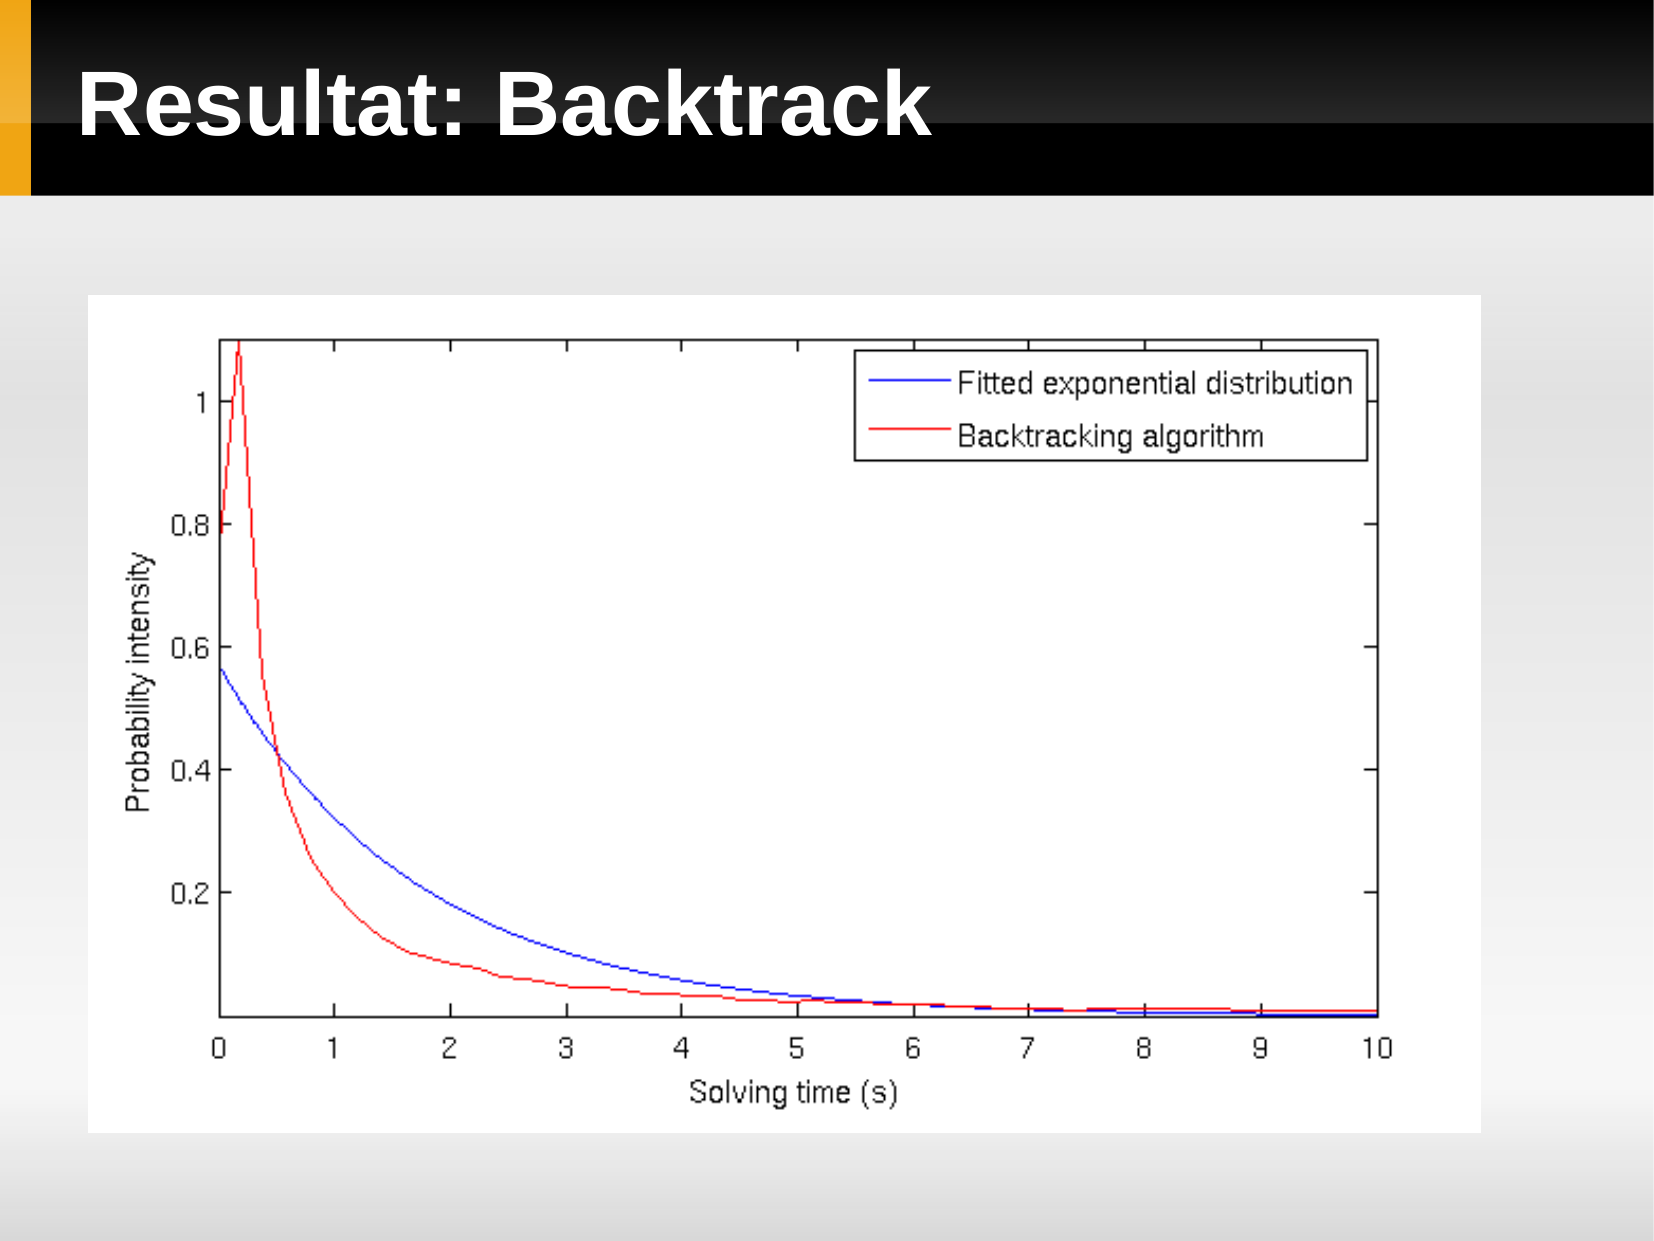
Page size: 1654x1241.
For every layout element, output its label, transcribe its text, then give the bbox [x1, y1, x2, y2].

picture [0, 0, 1654, 1241]
title Resultat: Backtrack [76, 7, 1565, 200]
